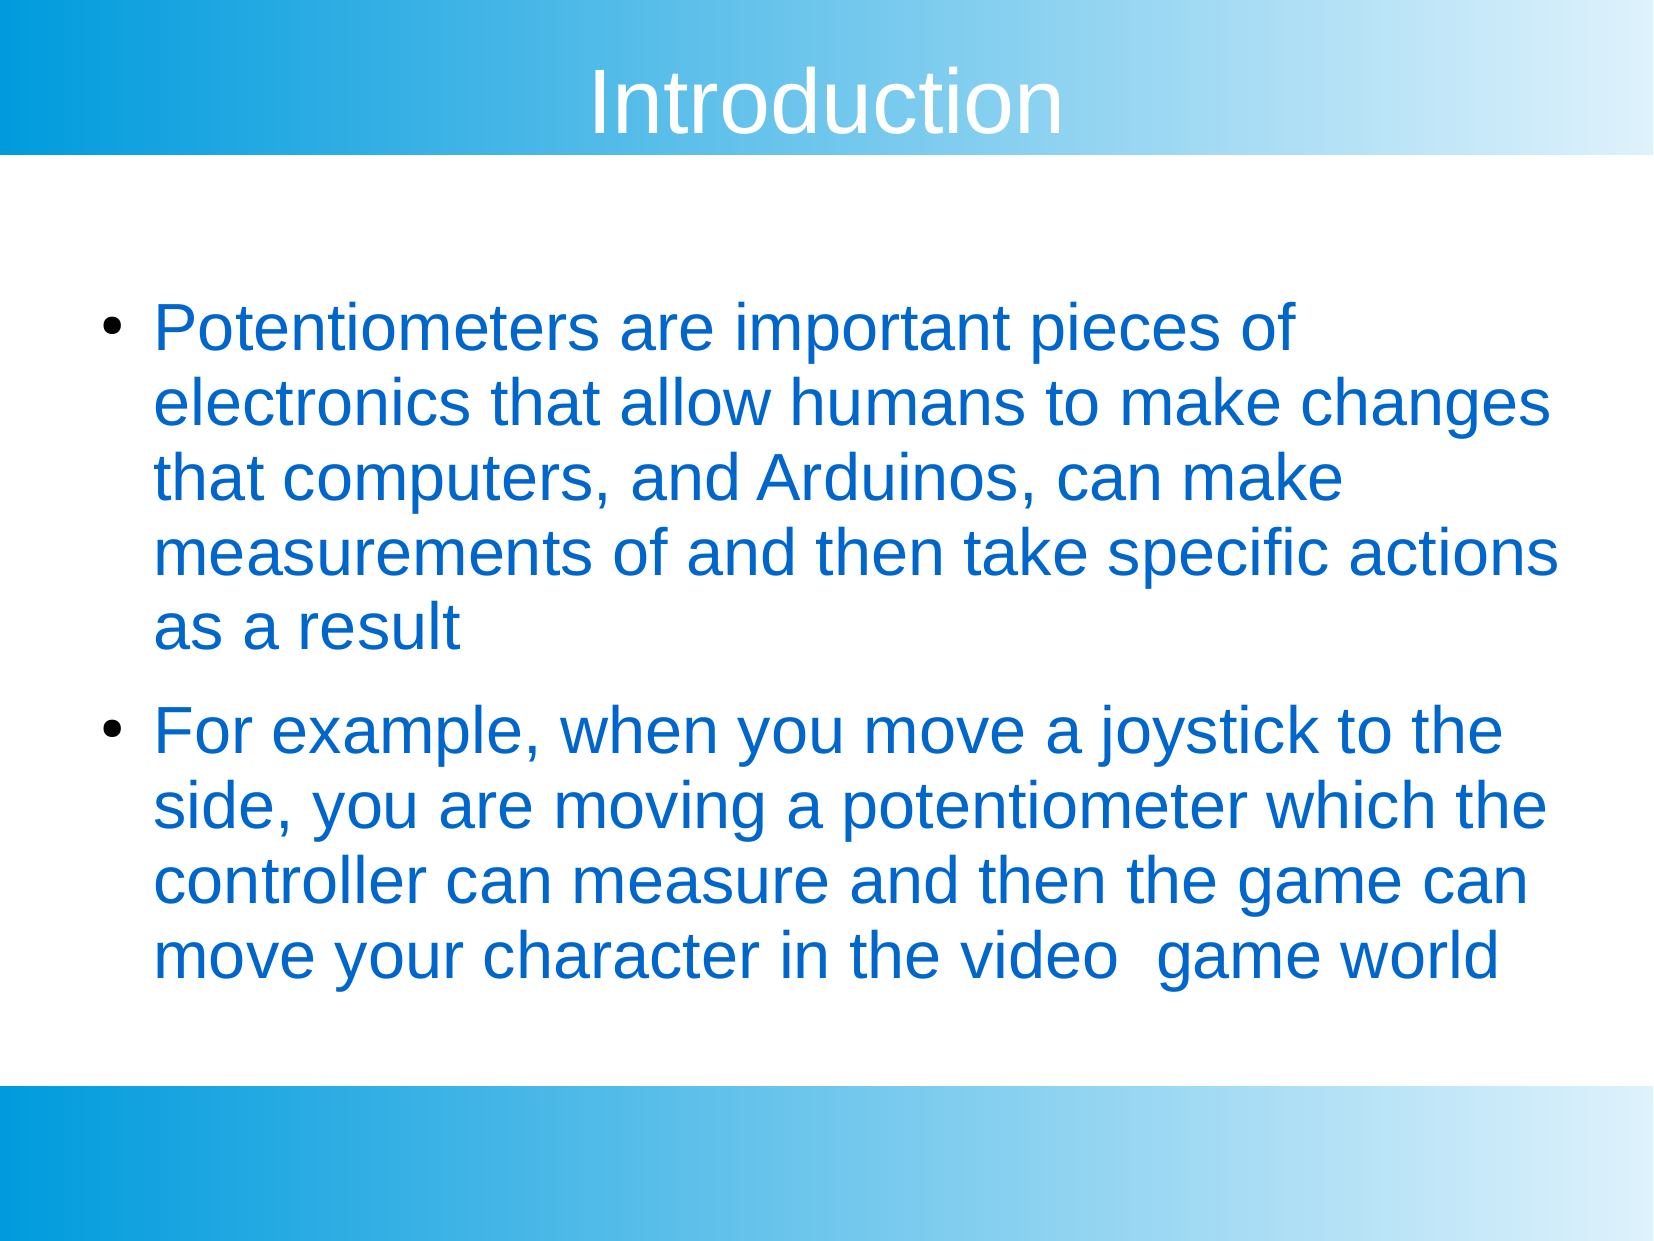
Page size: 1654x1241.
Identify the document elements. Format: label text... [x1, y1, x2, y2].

title Introduction [82, 49, 1571, 155]
list Potentiometers are important pieces of electronics that allow humans to make changes that computers, and Arduinos, can make measurements of and then take specific actions as a result For example, when you move a joystick to the side, you are moving a potentiometer which the controller can measure and then the game can move your character in the video game world [82, 290, 1571, 1010]
